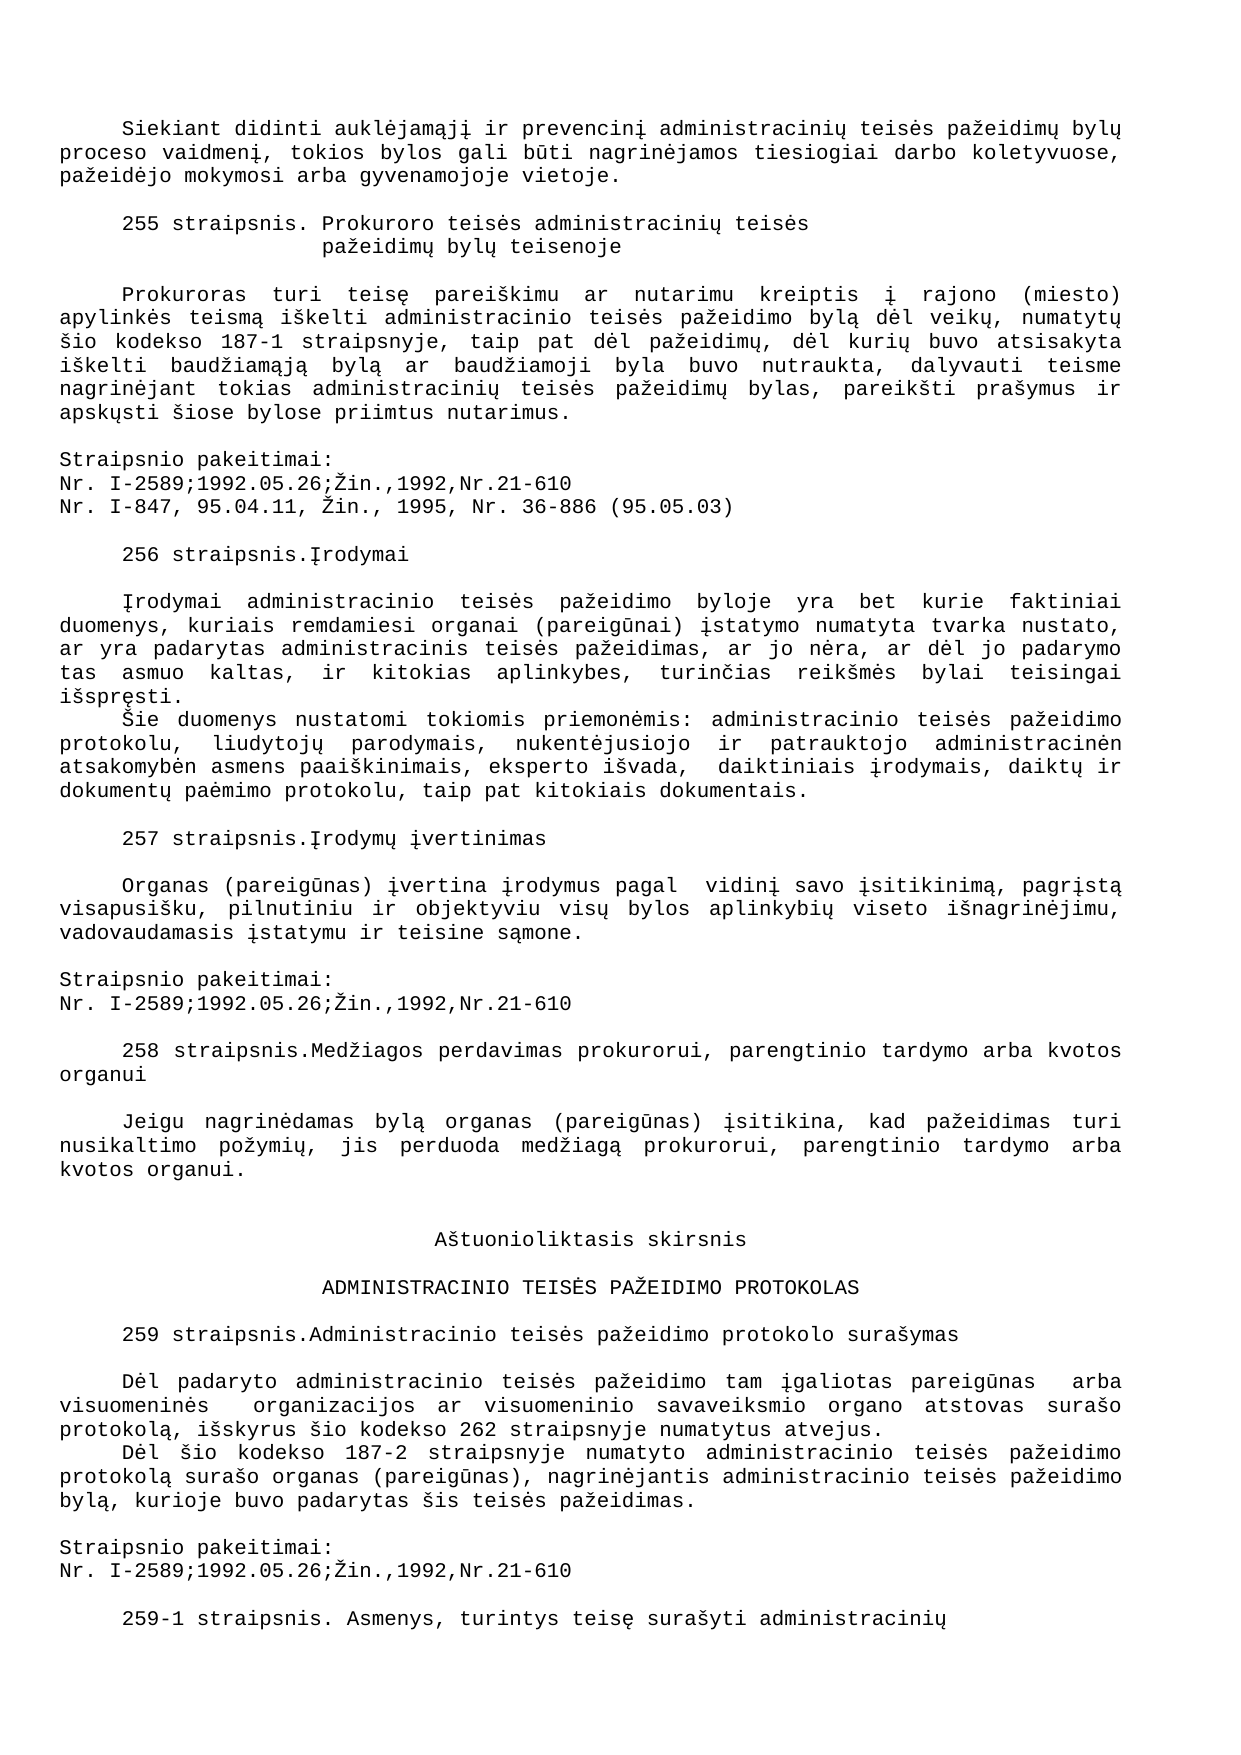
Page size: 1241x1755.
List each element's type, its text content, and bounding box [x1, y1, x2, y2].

text 258 straipsnis.Medžiagos perdavimas prokurorui, parengtinio tardymo arba kvotos organui [59, 1040, 1122, 1088]
text 259-1 straipsnis. Asmenys, turintys teisę surašyti administracinių [59, 1608, 1122, 1631]
text 257 straipsnis.Įrodymų įvertinimas [59, 827, 1122, 851]
text Jeigu nagrinėdamas bylą organas (pareigūnas) įsitikina, kad pažeidimas turi nusikaltimo požymių, jis perduoda medžiagą prokurorui, parengtinio tardymo arba kvotos organui. [59, 1111, 1122, 1182]
text Nr. I-2589;1992.05.26;Žin.,1992,Nr.21-610 [59, 1561, 1122, 1584]
text ADMINISTRACINIO TEISĖS PAŽEIDIMO PROTOKOLAS [59, 1277, 1122, 1300]
text pažeidimų bylų teisenoje [59, 236, 1122, 260]
text 259 straipsnis.Administracinio teisės pažeidimo protokolo surašymas [59, 1324, 1122, 1348]
text Nr. I-847, 95.04.11, Žin., 1995, Nr. 36-886 (95.05.03) [59, 496, 1122, 520]
text Dėl padaryto administracinio teisės pažeidimo tam įgaliotas pareigūnas arba visuomeninės organizacijos ar visuomeninio savaveiksmio organo atstovas surašo protokolą, išskyrus šio kodekso 262 straipsnyje numatytus atvejus. [59, 1371, 1122, 1442]
text Straipsnio pakeitimai: [59, 1537, 1122, 1561]
text 256 straipsnis.Įrodymai [59, 544, 1122, 567]
text Aštuonioliktasis skirsnis [59, 1229, 1122, 1253]
text Organas (pareigūnas) įvertina įrodymus pagal vidinį savo įsitikinimą, pagrįstą visapusišku, pilnutiniu ir objektyviu visų bylos aplinkybių viseto išnagrinėjimu, vadovaudamasis įstatymu ir teisine sąmone. [59, 875, 1122, 946]
text Įrodymai administracinio teisės pažeidimo byloje yra bet kurie faktiniai duomenys, kuriais remdamiesi organai (pareigūnai) įstatymo numatyta tvarka nustato, ar yra padarytas administracinis teisės pažeidimas, ar jo nėra, ar dėl jo padarymo tas asmuo kaltas, ir kitokias aplinkybes, turinčias reikšmės bylai teisingai išspręsti. [59, 591, 1122, 709]
text Nr. I-2589;1992.05.26;Žin.,1992,Nr.21-610 [59, 473, 1122, 496]
text Straipsnio pakeitimai: [59, 449, 1122, 473]
text Šie duomenys nustatomi tokiomis priemonėmis: administracinio teisės pažeidimo protokolu, liudytojų parodymais, nukentėjusiojo ir patrauktojo administracinėn atsakomybėn asmens paaiškinimais, eksperto išvada, daiktiniais įrodymais, daiktų ir dokumentų paėmimo protokolu, taip pat kitokiais dokumentais. [59, 709, 1122, 804]
text Siekiant didinti auklėjamąjį ir prevencinį administracinių teisės pažeidimų bylų proceso vaidmenį, tokios bylos gali būti nagrinėjamos tiesiogiai darbo koletyvuose, pažeidėjo mokymosi arba gyvenamojoje vietoje. [59, 118, 1122, 189]
text Dėl šio kodekso 187-2 straipsnyje numatyto administracinio teisės pažeidimo protokolą surašo organas (pareigūnas), nagrinėjantis administracinio teisės pažeidimo bylą, kurioje buvo padarytas šis teisės pažeidimas. [59, 1442, 1122, 1513]
text Prokuroras turi teisę pareiškimu ar nutarimu kreiptis į rajono (miesto) apylinkės teismą iškelti administracinio teisės pažeidimo bylą dėl veikų, numatytų šio kodekso 187-1 straipsnyje, taip pat dėl pažeidimų, dėl kurių buvo atsisakyta iškelti baudžiamąją bylą ar baudžiamoji byla buvo nutraukta, dalyvauti teisme nagrinėjant tokias administracinių teisės pažeidimų bylas, pareikšti prašymus ir apskųsti šiose bylose priimtus nutarimus. [59, 284, 1122, 426]
text 255 straipsnis. Prokuroro teisės administracinių teisės [59, 213, 1122, 236]
text Nr. I-2589;1992.05.26;Žin.,1992,Nr.21-610 [59, 993, 1122, 1017]
text Straipsnio pakeitimai: [59, 969, 1122, 993]
